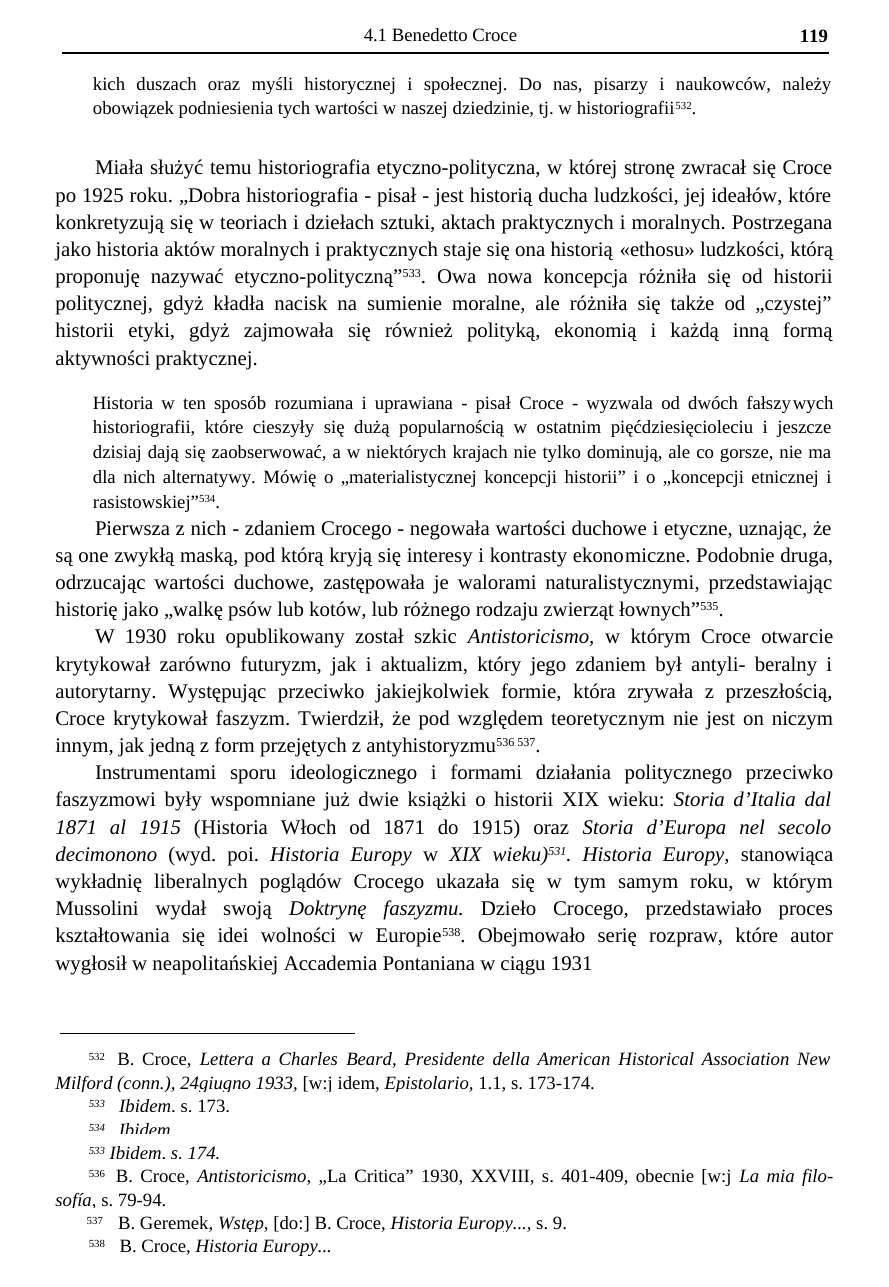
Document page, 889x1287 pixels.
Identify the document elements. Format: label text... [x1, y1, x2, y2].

text 119 [799, 25, 832, 47]
text Historia w ten sposób rozumiana i uprawiana - pisał Croce - wyzwala od dwóch fałszy­wych historiografii, które cieszyły się dużą popularnością w ostatnim pięćdziesięcioleciu i jeszcze dzisiaj dają się zaobserwować, a w niektórych krajach nie tylko dominują, ale co gorsze, nie ma dla nich alternatywy. Mówię o „materialistycznej koncepcji historii” i o „koncepcji etnicznej i rasistowskiej”534. [93, 392, 833, 512]
text W 1930 roku opublikowany został szkic Antistoricismo, w którym Croce otwar­cie krytykował zarówno futuryzm, jak i aktualizm, który jego zdaniem był antyli- beralny i autorytarny. Występując przeciwko jakiejkolwiek formie, która zrywała z przeszłością, Croce krytykował faszyzm. Twierdził, że pod względem teoretycz­nym nie jest on niczym innym, jak jedną z form przejętych z antyhistoryzmu536 537. [55, 624, 833, 757]
text 537 B. Geremek, Wstęp, [do:] B. Croce, Historia Europy..., s. 9. [55, 1212, 833, 1231]
text 536 B. Croce, Antistoricismo, „La Critica” 1930, XXVIII, s. 401-409, obecnie [w:j La mia filo­sofía, s. 79-94. [55, 1165, 833, 1208]
text 533 Ibidem, s. 174. [55, 1142, 833, 1158]
text Miała służyć temu historiografia etyczno-polityczna, w której stronę zwracał się Croce po 1925 roku. „Dobra historiografia - pisał - jest historią ducha ludzkości, jej ideałów, które konkretyzują się w teoriach i dziełach sztuki, aktach praktycznych i moralnych. Postrzegana jako historia aktów moralnych i praktycznych staje się ona historią «ethosu» ludzkości, którą proponuję nazywać etyczno-polityczną”533. Owa nowa koncepcja różniła się od historii politycznej, gdyż kładła nacisk na sumienie moralne, ale różniła się także od „czystej” historii etyki, gdyż zajmowała się rów­nież polityką, ekonomią i każdą inną formą aktywności praktycznej. [55, 155, 833, 370]
text 533 Ibidem, s. 173. [55, 1095, 833, 1111]
text kich duszach oraz myśli historycznej i społecznej. Do nas, pisarzy i naukowców, należy obowiązek podniesienia tych wartości w naszej dziedzinie, tj. w historiografii532. [93, 72, 833, 119]
text 532 B. Croce, Lettera a Charles Beard, Presidente della American Historical Association New Milford (conn.), 24giugno 1933, [w:j idem, Epistolario, 1.1, s. 173-174. [55, 1048, 833, 1091]
text Pierwsza z nich - zdaniem Crocego - negowała wartości duchowe i etyczne, uznając, że są one zwykłą maską, pod którą kryją się interesy i kontrasty ekono­miczne. Podobnie druga, odrzucając wartości duchowe, zastępowała je walorami naturalistycznymi, przedstawiając historię jako „walkę psów lub kotów, lub różnego rodzaju zwierząt łownych”535. [55, 516, 833, 621]
text 538 B. Croce, Historia Europy... [55, 1235, 833, 1256]
text Instrumentami sporu ideologicznego i formami działania politycznego prze­ciwko faszyzmowi były wspomniane już dwie książki o historii XIX wieku: Storia d’Italia dal 1871 al 1915 (Historia Włoch od 1871 do 1915) oraz Storia d’Europa nel secolo decimonono (wyd. poi. Historia Europy w XIX wieku)531. Historia Euro­py, stanowiąca wykładnię liberalnych poglądów Crocego ukazała się w tym samym roku, w którym Mussolini wydał swoją Doktrynę faszyzmu. Dzieło Crocego, przed­stawiało proces kształtowania się idei wolności w Europie538. Obejmowało serię roz­praw, które autor wygłosił w neapolitańskiej Accademia Pontaniana w ciągu 1931 [55, 760, 833, 974]
text 534 Ibidem. [55, 1119, 833, 1133]
text 4.1 Benedetto Croce [363, 24, 528, 46]
